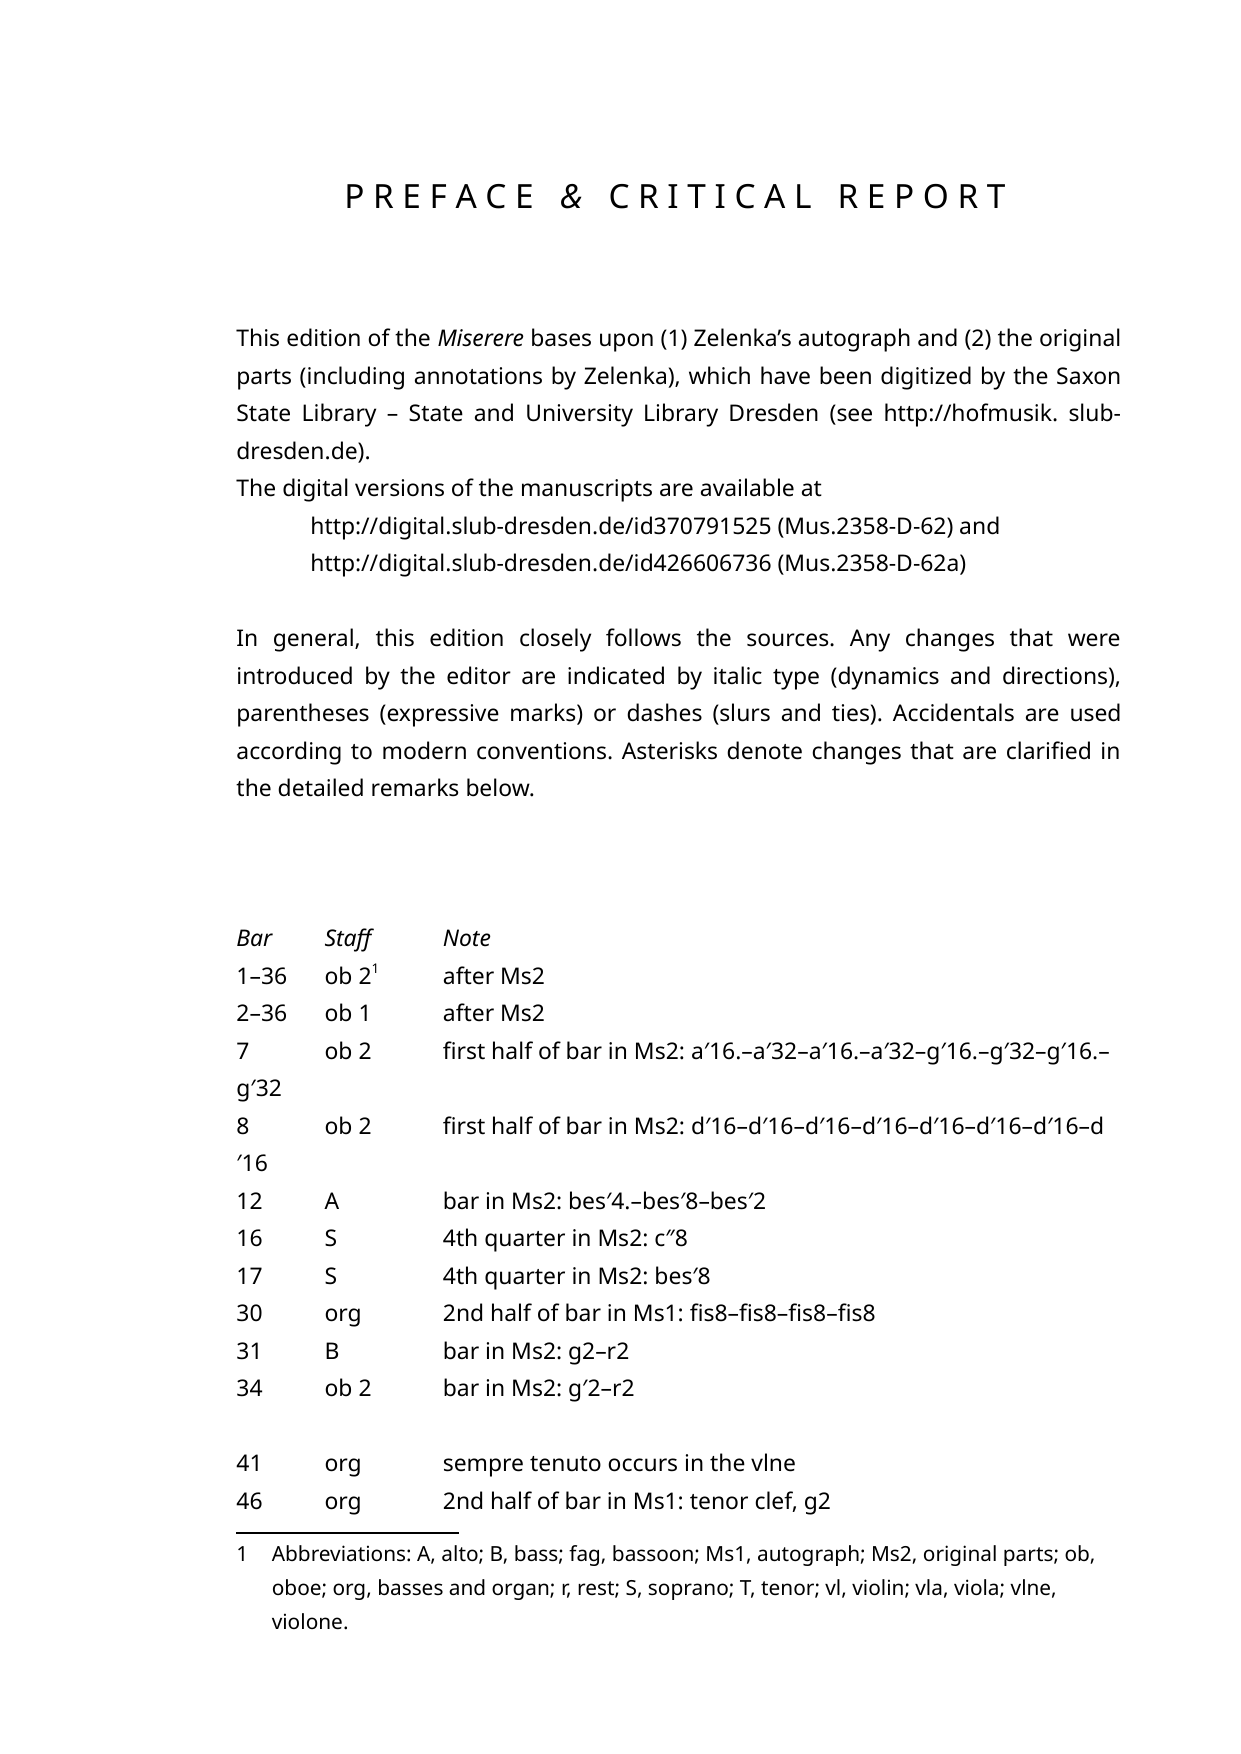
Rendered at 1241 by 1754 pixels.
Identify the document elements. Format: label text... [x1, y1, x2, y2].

text Bar Staff Note 1–36 ob 2 after Ms2 2–36 ob 1 after Ms2 7 ob 2 first half of bar in Ms2: a′16.–a′32–a′16.–a′32–g′16.–g′32–g′16.–g′32 8 ob 2 first half of bar in Ms2: d′16–d′16–d′16–d′16–d′16–d′16–d′16–d′16 12 A bar in Ms2: bes′4.–bes′8–bes′2 16 S 4th quarter in Ms2: c″8 17 S 4th quarter in Ms2: bes′8 30 org 2nd half of bar in Ms1: fis8–fis8–fis8–fis8 31 B bar in Ms2: g2–r2 34 ob 2 bar in Ms2: g′2–r2 41 org sempre tenuto occurs in the vlne 46 org 2nd half of bar in Ms1: tenor clef, g2 [236, 922, 1122, 1516]
text This edition of the Miserere bases upon (1) Zelenka’s autograph and (2) the original parts (including annotations by Zelenka), which have been digitized by the Saxon State Library – State and University Library Dresden (see http://hofmusik. slub-dresden.de). [236, 322, 1122, 466]
text In general, this edition closely follows the sources. Any changes that were introduced by the editor are indicated by italic type (dynamics and directions), parentheses (expressive marks) or dashes (slurs and ties). Accidentals are used according to modern conventions. Asterisks denote changes that are clarified in the detailed remarks below. [236, 622, 1122, 804]
text Abbreviations: A, alto; B, bass; fag, bassoon; Ms1, autograph; Ms2, original parts; ob, oboe; org, basses and organ; r, rest; S, soprano; T, tenor; vl, violin; vla, viola; vlne, violone. [236, 1539, 1122, 1636]
text The digital versions of the manuscripts are available at http://digital.slub-dresden.de/id370791525 (Mus.2358-D-62) and http://digital.slub-dresden.de/id426606736 (Mus.2358-D-62a) [236, 472, 1122, 579]
text P R E F A C E & C R I T I C A L R E P O R T [236, 173, 1122, 218]
